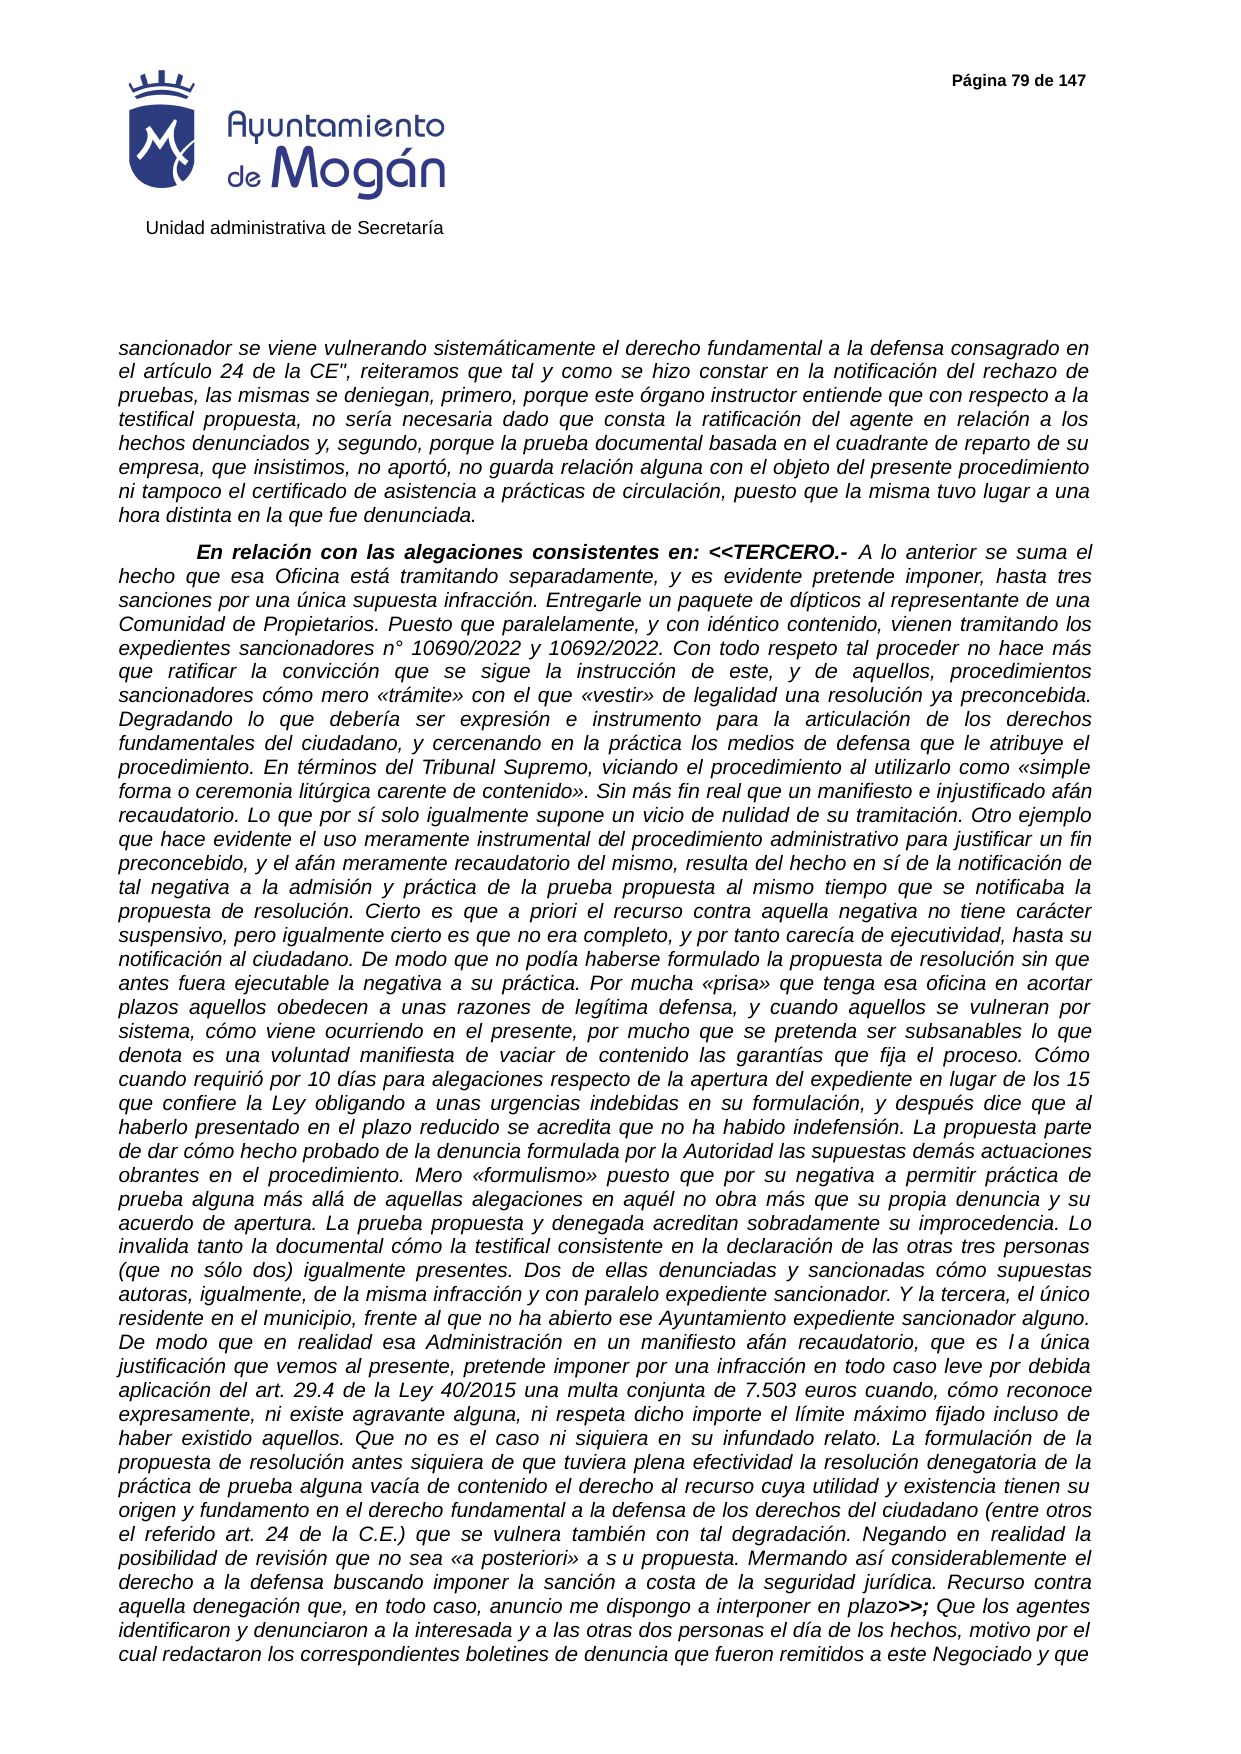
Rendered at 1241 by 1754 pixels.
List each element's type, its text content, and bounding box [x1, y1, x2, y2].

text sancionador se viene vulnerando sistemáticamente el derecho fundamental a la defensa consagrado en el artículo 24 de la CE", reiteramos que tal y como se hizo constar en la notificación del rechazo de pruebas, las mismas se deniegan, primero, porque este órgano instructor entiende que con respecto a la testifical propuesta, no sería necesaria dado que consta la ratificación del agente en relación a los hechos denunciados y, segundo, porque la prueba documental basada en el cuadrante de reparto de su empresa, que insistimos, no aportó, no guarda relación alguna con el objeto del presente procedimiento ni tampoco el certificado de asistencia a prácticas de circulación, puesto que la misma tuvo lugar a una hora distinta en la que fue denunciada. [118, 335, 1092, 527]
picture [128, 70, 445, 206]
text En relación con las alegaciones consistentes en: <<TERCERO.- A lo anterior se suma el hecho que esa Oficina está tramitando separadamente, y es evidente pretende imponer, hasta tres sanciones por una única supuesta infracción. Entregarle un paquete de dípticos al representante de una Comunidad de Propietarios. Puesto que paralelamente, y con idéntico contenido, vienen tramitando los expedientes sancionadores n° 10690/2022 y 10692/2022. Con todo respeto tal proceder no hace más que ratificar la convicción que se sigue la instrucción de este, y de aquellos, procedimientos sancionadores cómo mero «trámite» con el que «vestir» de legalidad una resolución ya preconcebida. Degradando lo que debería ser expresión e instrumento para la articulación de los derechos fundamentales del ciudadano, y cercenando en la práctica los medios de defensa que le atribuye el procedimiento. En términos del Tribunal Supremo, viciando el procedimiento al utilizarlo como «simple forma o ceremonia litúrgica carente de contenido». Sin más fin real que un manifiesto e injustificado afán recaudatorio. Lo que por sí solo igualmente supone un vicio de nulidad de su tramitación. Otro ejemplo que hace evidente el uso meramente instrumental del procedimiento administrativo para justificar un fin preconcebido, y el afán meramente recaudatorio del mismo, resulta del hecho en sí de la notificación de tal negativa a la admisión y práctica de la prueba propuesta al mismo tiempo que se notificaba la propuesta de resolución. Cierto es que a priori el recurso contra aquella negativa no tiene carácter suspensivo, pero igualmente cierto es que no era completo, y por tanto carecía de ejecutividad, hasta su notificación al ciudadano. De modo que no podía haberse formulado la propuesta de resolución sin que antes fuera ejecutable la negativa a su práctica. Por mucha «prisa» que tenga esa oficina en acortar plazos aquellos obedecen a unas razones de legítima defensa, y cuando aquellos se vulneran por sistema, cómo viene ocurriendo en el presente, por mucho que se pretenda ser subsanables lo que denota es una voluntad manifiesta de vaciar de contenido las garantías que fija el proceso. Cómo cuando requirió por 10 días para alegaciones respecto de la apertura del expediente en lugar de los 15 que confiere la Ley obligando a unas urgencias indebidas en su formulación, y después dice que al haberlo presentado en el plazo reducido se acredita que no ha habido indefensión. La propuesta parte de dar cómo hecho probado de la denuncia formulada por la Autoridad las supuestas demás actuaciones obrantes en el procedimiento. Mero «formulismo» puesto que por su negativa a permitir práctica de prueba alguna más allá de aquellas alegaciones en aquél no obra más que su propia denuncia y su acuerdo de apertura. La prueba propuesta y denegada acreditan sobradamente su improcedencia. Lo invalida tanto la documental cómo la testifical consistente en la declaración de las otras tres personas (que no sólo dos) igualmente presentes. Dos de ellas denunciadas y sancionadas cómo supuestas autoras, igualmente, de la misma infracción y con paralelo expediente sancionador. Y la tercera, el único residente en el municipio, frente al que no ha abierto ese Ayuntamiento expediente sancionador alguno. De modo que en realidad esa Administración en un manifiesto afán recaudatorio, que es la única justificación que vemos al presente, pretende imponer por una infracción en todo caso leve por debida aplicación del art. 29.4 de la Ley 40/2015 una multa conjunta de 7.503 euros cuando, cómo reconoce expresamente, ni existe agravante alguna, ni respeta dicho importe el límite máximo fijado incluso de haber existido aquellos. Que no es el caso ni siquiera en su infundado relato. La formulación de la propuesta de resolución antes siquiera de que tuviera plena efectividad la resolución denegatoria de la práctica de prueba alguna vacía de contenido el derecho al recurso cuya utilidad y existencia tienen su origen y fundamento en el derecho fundamental a la defensa de los derechos del ciudadano (entre otros el referido art. 24 de la C.E.) que se vulnera también con tal degradación. Negando en realidad la posibilidad de revisión que no sea «a posteriori» a su propuesta. Mermando así considerablemente el derecho a la defensa buscando imponer la sanción a costa de la seguridad jurídica. Recurso contra aquella denegación que, en todo caso, anuncio me dispongo a interponer en plazo>>; Que los agentes identificaron y denunciaron a la interesada y a las otras dos personas el día de los hechos, motivo por el cual redactaron los correspondientes boletines de denuncia que fueron remitidos a este Negociado y que [118, 539, 1092, 1666]
